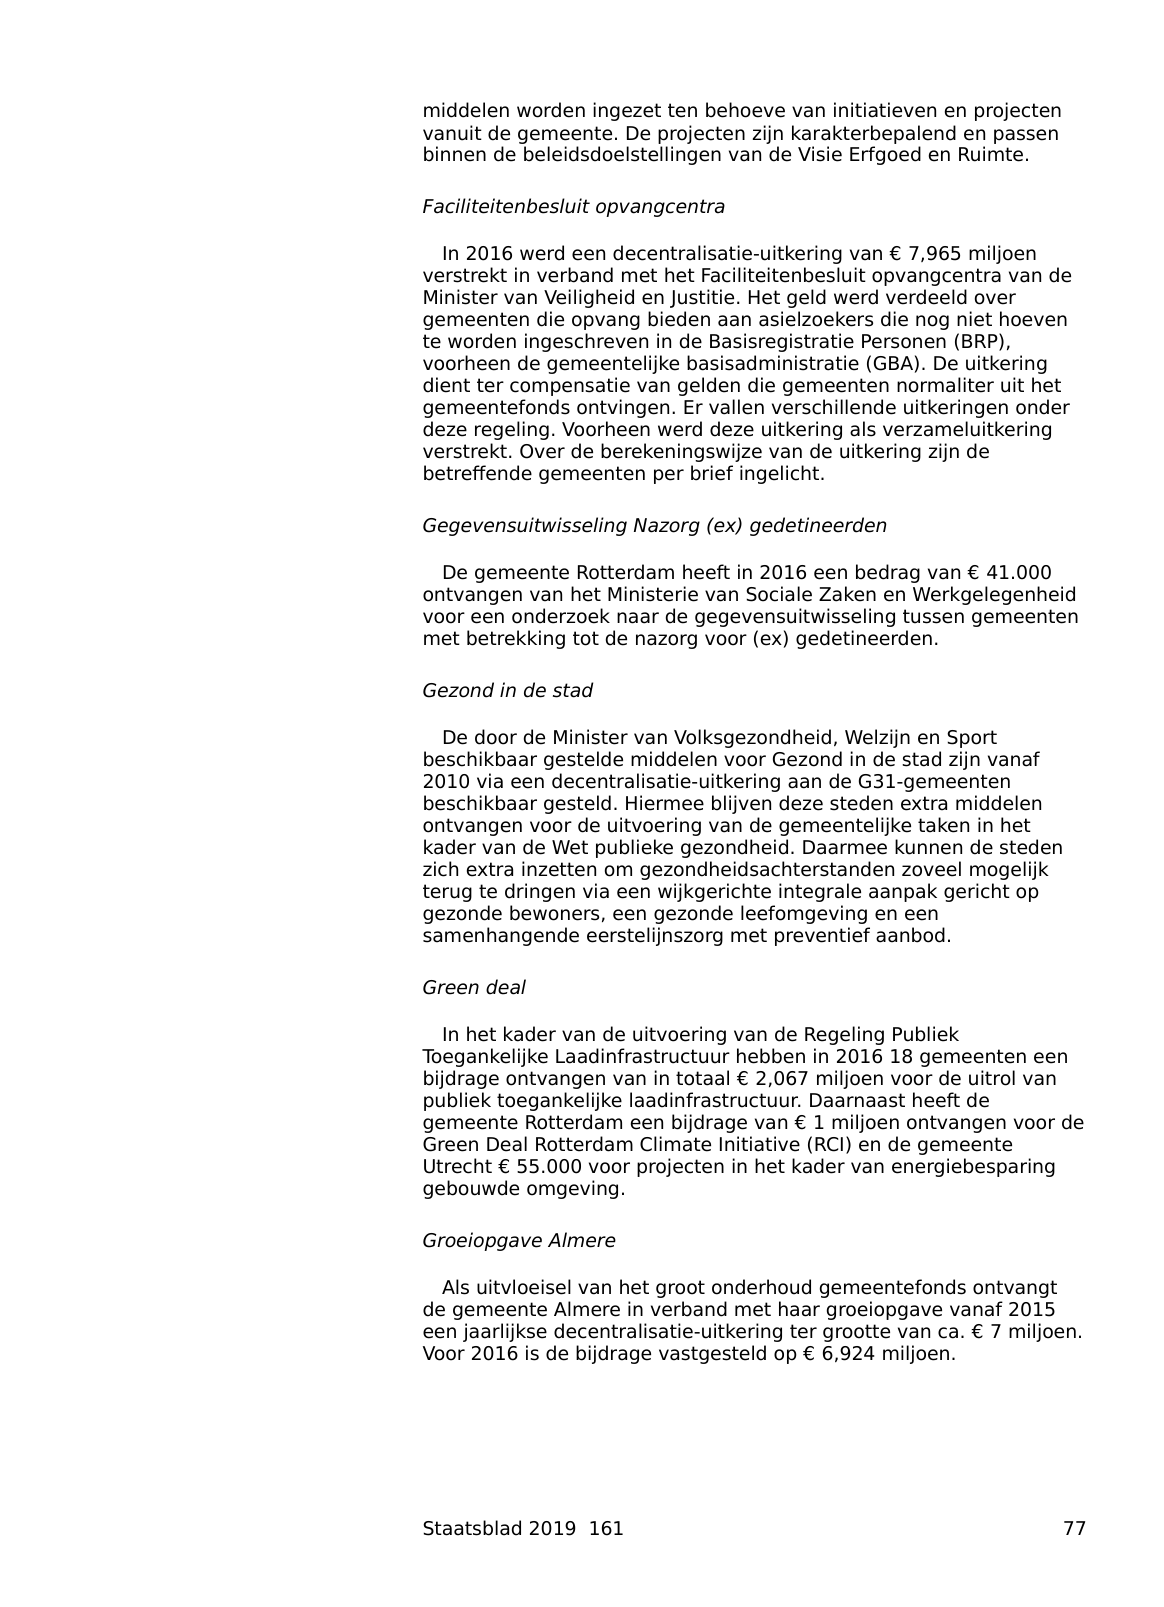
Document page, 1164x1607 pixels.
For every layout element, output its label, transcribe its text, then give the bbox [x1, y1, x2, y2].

subtitle Faciliteitenbesluit opvangcentra [422, 196, 1087, 218]
text In het kader van de uitvoering van de Regeling Publiek Toegankelijke Laadinfrastructuur hebben in 2016 18 gemeenten een bijdrage ontvangen van in totaal € 2,067 miljoen voor de uitrol van publiek toegankelijke laadinfrastructuur. Daarnaast heeft de gemeente Rotterdam een bijdrage van € 1 miljoen ontvangen voor de Green Deal Rotterdam Climate Initiative (RCI) en de gemeente Utrecht € 55.000 voor projecten in het kader van energiebesparing gebouwde omgeving. [422, 1024, 1087, 1199]
subtitle Gegevensuitwisseling Nazorg (ex) gedetineerden [422, 515, 1087, 537]
text In 2016 werd een decentralisatie-uitkering van € 7,965 miljoen verstrekt in verband met het Faciliteitenbesluit opvangcentra van de Minister van Veiligheid en Justitie. Het geld werd verdeeld over gemeenten die opvang bieden aan asielzoekers die nog niet hoeven te worden ingeschreven in de Basisregistratie Personen (BRP), voorheen de gemeentelijke basisadministratie (GBA). De uitkering dient ter compensatie van gelden die gemeenten normaliter uit het gemeentefonds ontvingen. Er vallen verschillende uitkeringen onder deze regeling. Voorheen werd deze uitkering als verzameluitkering verstrekt. Over de berekeningswijze van de uitkering zijn de betreffende gemeenten per brief ingelicht. [422, 243, 1087, 485]
text De gemeente Rotterdam heeft in 2016 een bedrag van € 41.000 ontvangen van het Ministerie van Sociale Zaken en Werkgelegenheid voor een onderzoek naar de gegevensuitwisseling tussen gemeenten met betrekking tot de nazorg voor (ex) gedetineerden. [422, 562, 1087, 650]
subtitle Gezond in de stad [422, 680, 1087, 702]
subtitle Green deal [422, 977, 1087, 999]
text middelen worden ingezet ten behoeve van initiatieven en projecten vanuit de gemeente. De projecten zijn karakterbepalend en passen binnen de beleidsdoelstellingen van de Visie Erfgoed en Ruimte. [422, 100, 1087, 166]
text Als uitvloeisel van het groot onderhoud gemeentefonds ontvangt de gemeente Almere in verband met haar groeiopgave vanaf 2015 een jaarlijkse decentralisatie-uitkering ter grootte van ca. € 7 miljoen. Voor 2016 is de bijdrage vastgesteld op € 6,924 miljoen. [422, 1277, 1087, 1364]
subtitle Groeiopgave Almere [422, 1229, 1087, 1252]
text De door de Minister van Volksgezondheid, Welzijn en Sport beschikbaar gestelde middelen voor Gezond in de stad zijn vanaf 2010 via een decentralisatie-uitkering aan de G31-gemeenten beschikbaar gesteld. Hiermee blijven deze steden extra middelen ontvangen voor de uitvoering van de gemeentelijke taken in het kader van de Wet publieke gezondheid. Daarmee kunnen de steden zich extra inzetten om gezondheidsachterstanden zoveel mogelijk terug te dringen via een wijkgerichte integrale aanpak gericht op gezonde bewoners, een gezonde leefomgeving en een samenhangende eerstelijnszorg met preventief aanbod. [422, 727, 1087, 947]
